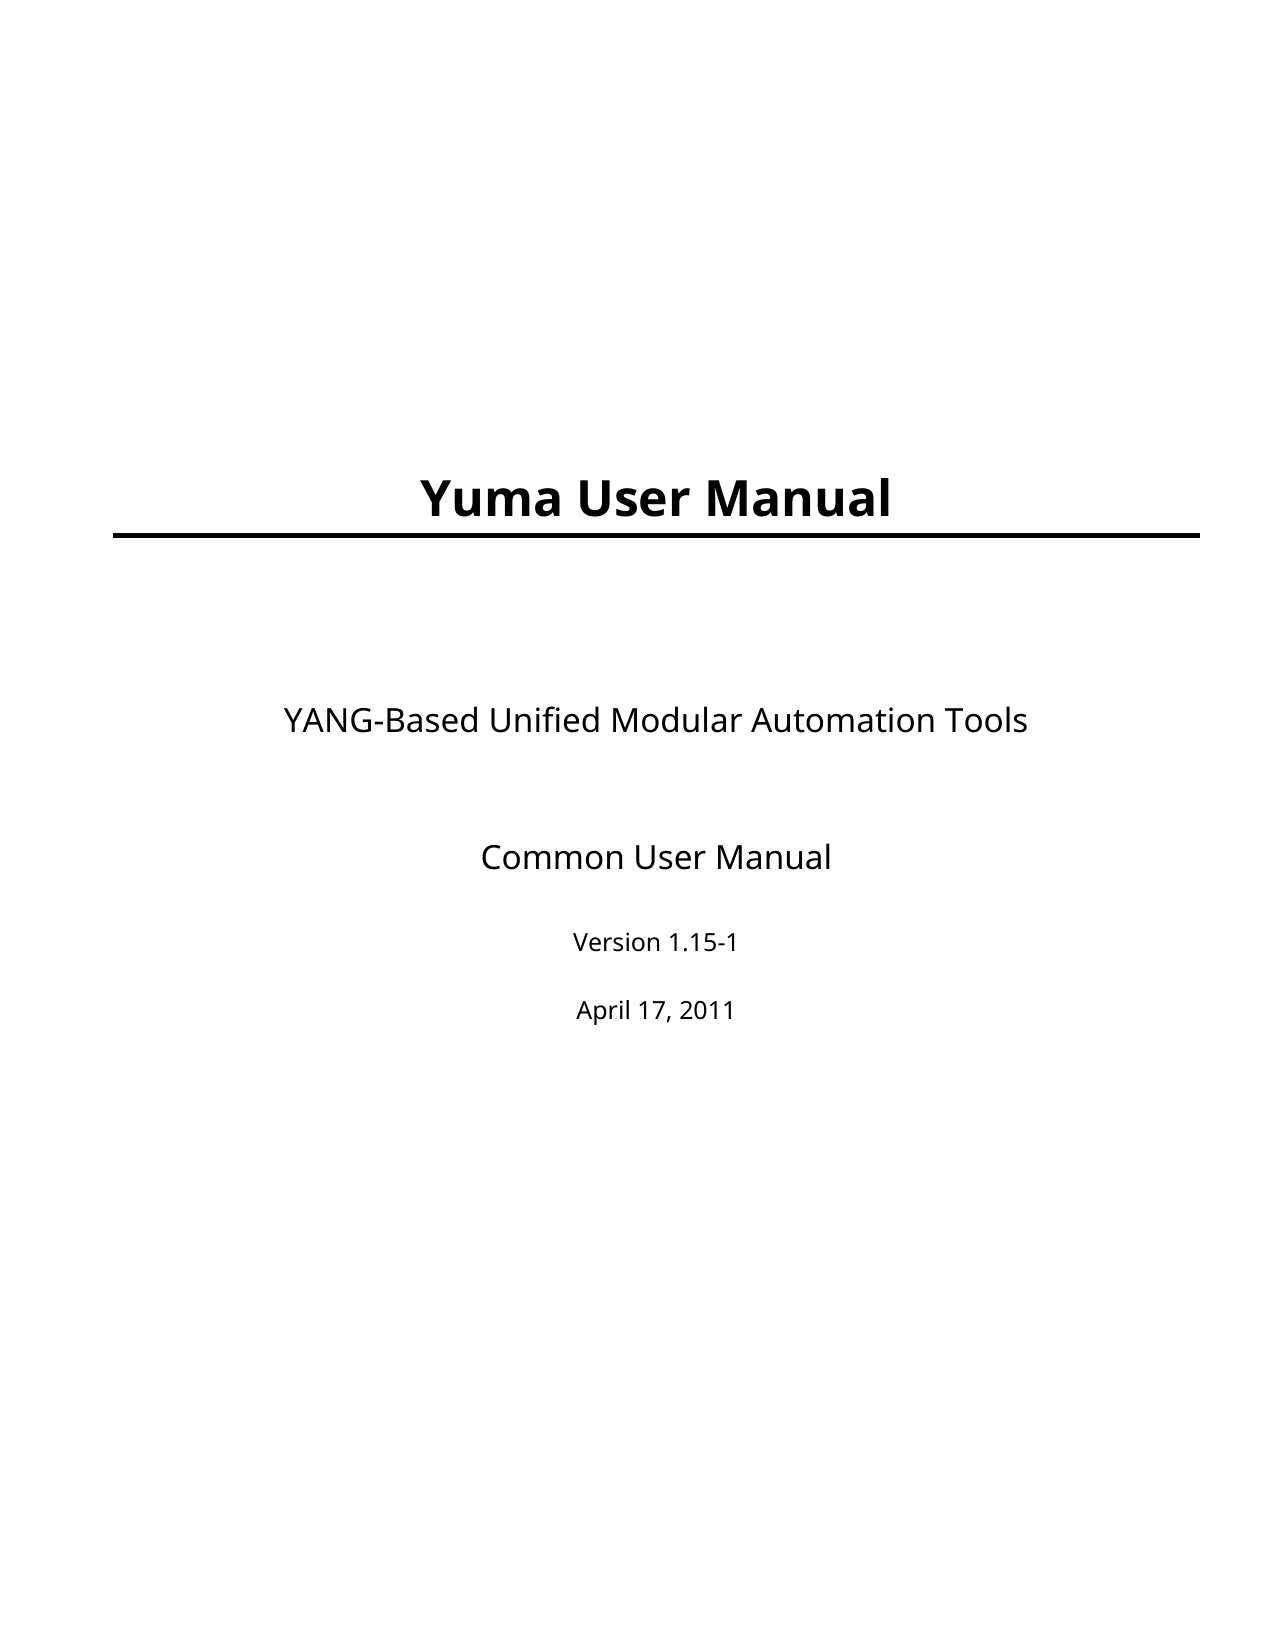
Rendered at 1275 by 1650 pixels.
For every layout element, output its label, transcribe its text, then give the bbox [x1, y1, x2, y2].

text Common User Manual [112, 833, 1200, 879]
text YANG-Based Unified Modular Automation Tools [112, 697, 1200, 743]
text April 17, 2011 [112, 992, 1200, 1027]
title Yuma User Manual [112, 462, 1200, 538]
text Version 1.15-1 [112, 924, 1200, 958]
